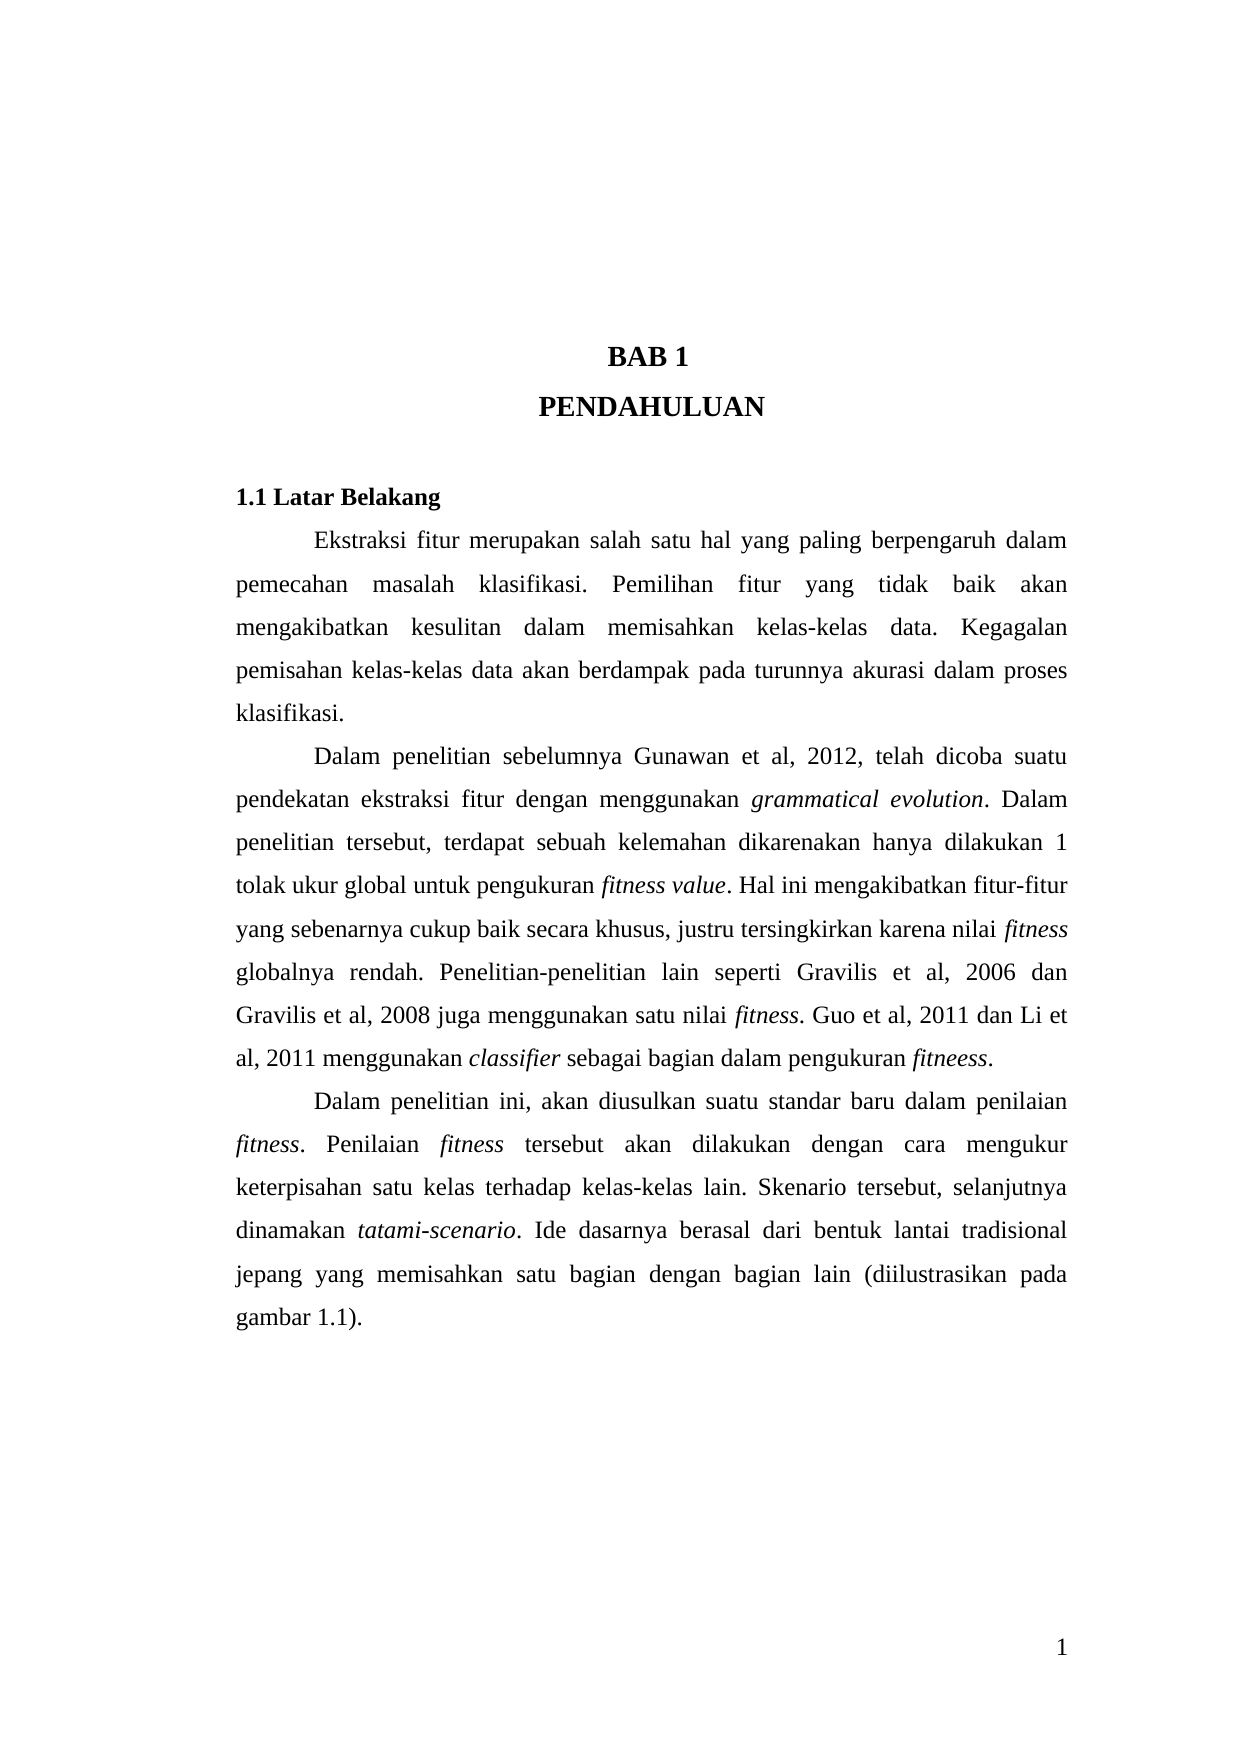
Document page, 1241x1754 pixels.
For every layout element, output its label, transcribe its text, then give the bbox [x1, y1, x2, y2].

subtitle Latar Belakang [236, 482, 1068, 511]
subtitle PENDAHULUAN [236, 339, 1068, 423]
text Dalam penelitian sebelumnya Gunawan et al, 2012, telah dicoba suatu pendekatan ekstraksi fitur dengan menggunakan grammatical evolution. Dalam penelitian tersebut, terdapat sebuah kelemahan dikarenakan hanya dilakukan 1 tolak ukur global untuk pengukuran fitness value. Hal ini mengakibatkan fitur-fitur yang sebenarnya cukup baik secara khusus, justru tersingkirkan karena nilai fitness globalnya rendah. Penelitian-penelitian lain seperti Gravilis et al, 2006 dan Gravilis et al, 2008 juga menggunakan satu nilai fitness. Guo et al, 2011 dan Li et al, 2011 menggunakan classifier sebagai bagian dalam pengukuran fitneess. [236, 741, 1068, 1072]
text Ekstraksi fitur merupakan salah satu hal yang paling berpengaruh dalam pemecahan masalah klasifikasi. Pemilihan fitur yang tidak baik akan mengakibatkan kesulitan dalam memisahkan kelas-kelas data. Kegagalan pemisahan kelas-kelas data akan berdampak pada turunnya akurasi dalam proses klasifikasi. [236, 526, 1068, 727]
text Dalam penelitian ini, akan diusulkan suatu standar baru dalam penilaian fitness. Penilaian fitness tersebut akan dilakukan dengan cara mengukur keterpisahan satu kelas terhadap kelas-kelas lain. Skenario tersebut, selanjutnya dinamakan tatami-scenario. Ide dasarnya berasal dari bentuk lantai tradisional jepang yang memisahkan satu bagian dengan bagian lain (diilustrasikan pada gambar 1.1). [236, 1086, 1068, 1331]
